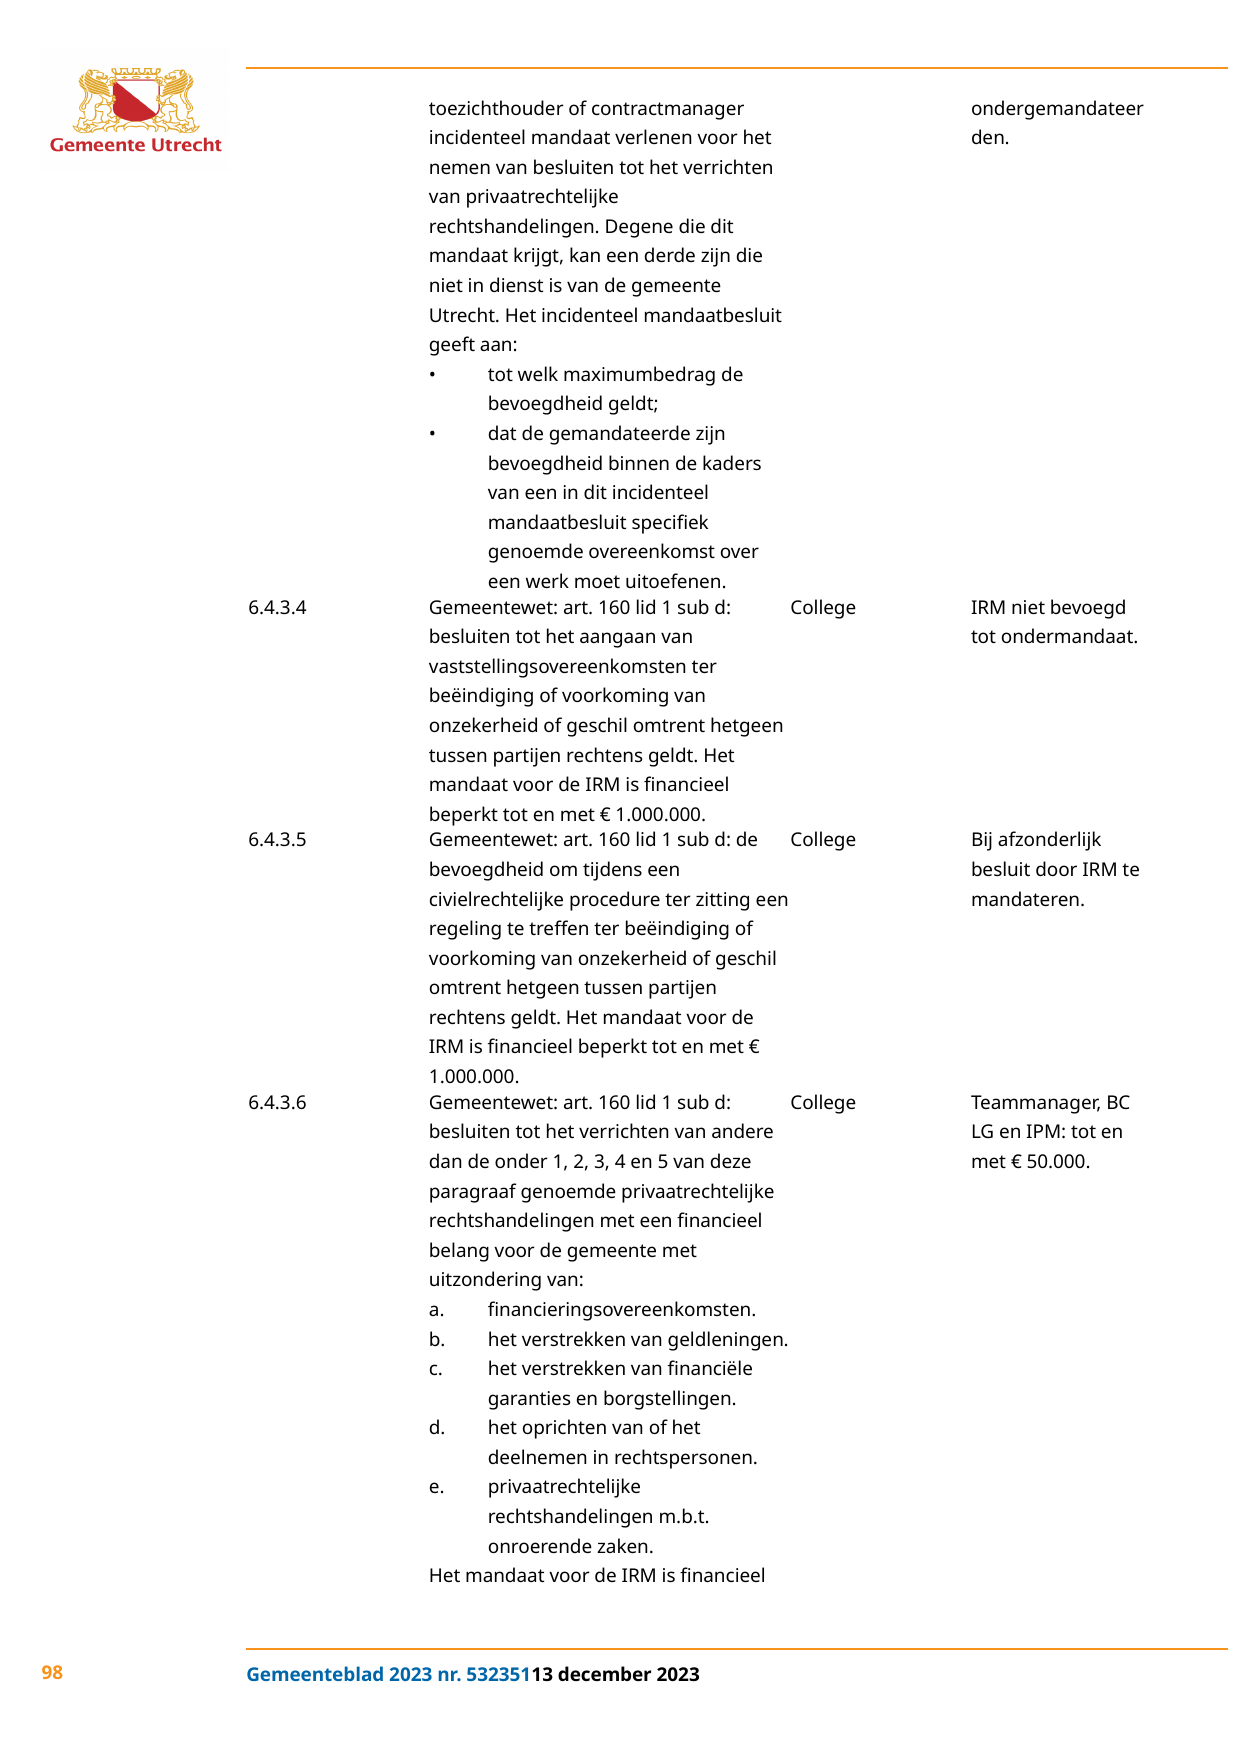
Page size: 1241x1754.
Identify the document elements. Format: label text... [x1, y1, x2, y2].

table_cell Gemeentewet: art. 160 lid 1 sub d: besluiten tot het verrichten van andere dan de onder 1, 2, 3, 4 en 5 van deze paragraaf genoemde privaatrechtelijke rechtshandelingen met een financieel belang voor de gemeente met uitzondering van: financieringsovereenkomsten. het verstrekken van geldleningen. het verstrekken van financiële garanties en borgstellingen. het oprichten van of het deelnemen in rechtspersonen. privaatrechtelijke rechtshandelingen m.b.t. onroerende zaken. Het mandaat voor de IRM is financieel [429, 1089, 790, 1588]
table_cell [248, 95, 429, 594]
table_cell ondergemandateerden. [971, 95, 1152, 594]
table_cell 6.4.3.4 [248, 594, 429, 827]
table_cell Teammanager, BC LG en IPM: tot en met € 50.000. [971, 1089, 1152, 1588]
table_cell [790, 95, 971, 594]
table_cell College [790, 1089, 971, 1588]
table_cell Gemeentewet: art. 160 lid 1 sub d: de bevoegdheid om tijdens een civielrechtelijke procedure ter zitting een regeling te treffen ter beëindiging of voorkoming van onzekerheid of geschil omtrent hetgeen tussen partijen rechtens geldt. Het mandaat voor de IRM is financieel beperkt tot en met € 1.000.000. [429, 827, 790, 1089]
table_cell College [790, 594, 971, 827]
table_cell IRM niet bevoegd tot ondermandaat. [971, 594, 1152, 827]
table_cell 6.4.3.5 [248, 827, 429, 1089]
table_cell Gemeentewet: art. 160 lid 1 sub d: besluiten tot het aangaan van vaststellingsovereenkomsten ter beëindiging of voorkoming van onzekerheid of geschil omtrent hetgeen tussen partijen rechtens geldt. Het mandaat voor de IRM is financieel beperkt tot en met € 1.000.000. [429, 594, 790, 827]
table_cell Bij afzonderlijk besluit door IRM te mandateren. [971, 827, 1152, 1089]
table_cell 6.4.3.6 [248, 1089, 429, 1588]
picture [41, 47, 231, 172]
table_cell toezichthouder of contractmanager incidenteel mandaat verlenen voor het nemen van besluiten tot het verrichten van privaatrechtelijke rechtshandelingen. Degene die dit mandaat krijgt, kan een derde zijn die niet in dienst is van de gemeente Utrecht. Het incidenteel mandaatbesluit geeft aan: tot welk maximumbedrag de bevoegdheid geldt; dat de gemandateerde zijn bevoegdheid binnen de kaders van een in dit incidenteel mandaatbesluit specifiek genoemde overeenkomst over een werk moet uitoefenen. [429, 95, 790, 594]
table_cell College [790, 827, 971, 1089]
